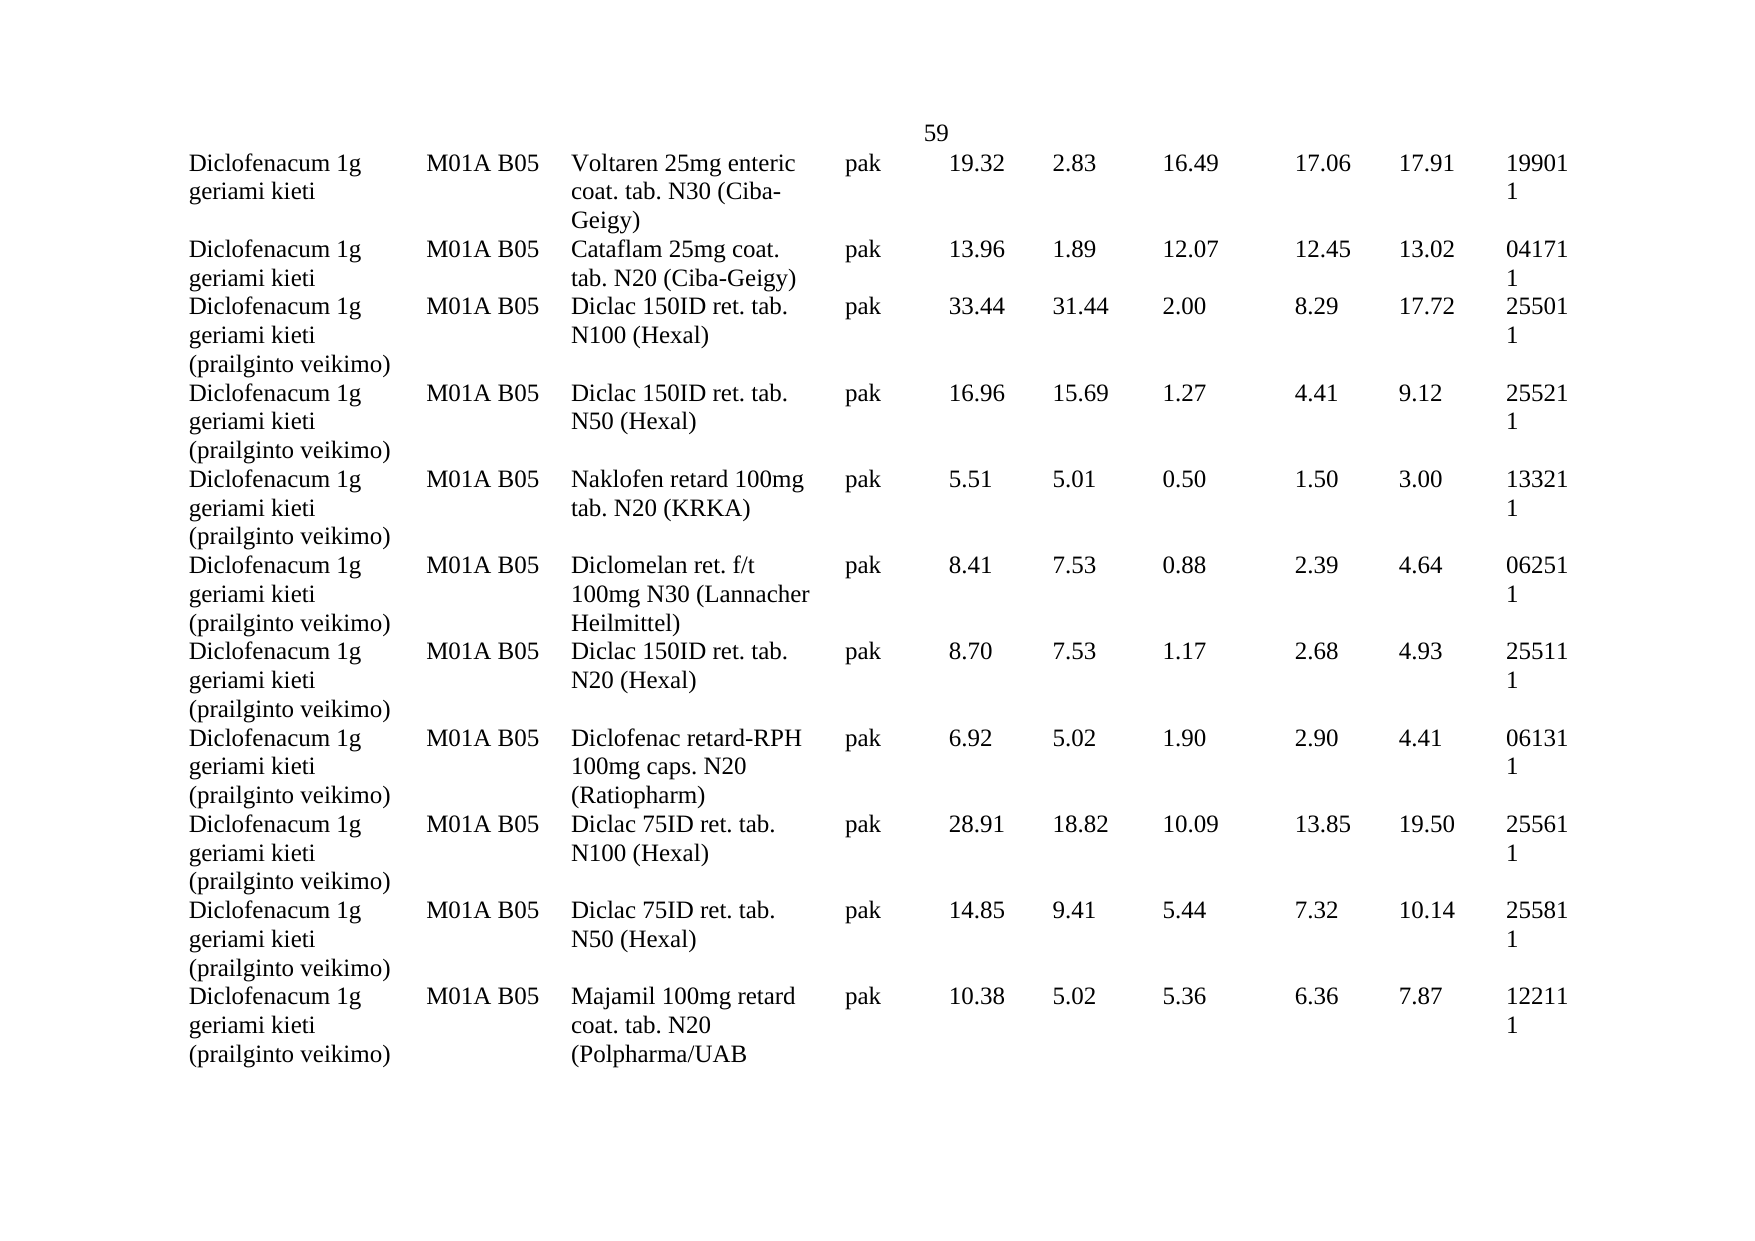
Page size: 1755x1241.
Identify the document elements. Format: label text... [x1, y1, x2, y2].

table_cell Diclofenacum 1g geriami kieti (prailginto veikimo) [177, 636, 415, 723]
table_cell Diclofenac retard-RPH 100mg caps. N20 (Ratiopharm) [560, 723, 833, 809]
table_cell pak [834, 723, 937, 809]
table_cell M01A B05 [415, 378, 559, 464]
table_cell 5.44 [1151, 895, 1283, 981]
table_cell Diclofenacum 1g geriami kieti (prailginto veikimo) [177, 464, 415, 550]
table_cell 255111 [1495, 636, 1589, 723]
table_cell 16.96 [938, 378, 1041, 464]
table_cell pak [834, 291, 937, 378]
table_cell 133211 [1495, 464, 1589, 550]
table_cell 8.41 [938, 550, 1041, 636]
table_cell 14.85 [938, 895, 1041, 981]
table_cell 4.41 [1388, 723, 1494, 809]
table_cell M01A B05 [415, 723, 559, 809]
table_cell 4.64 [1388, 550, 1494, 636]
table_cell 062511 [1495, 550, 1589, 636]
table_cell 12.07 [1151, 234, 1283, 291]
table_cell Diclofenacum 1g geriami kieti (prailginto veikimo) [177, 550, 415, 636]
table_cell 2.68 [1283, 636, 1387, 723]
table_cell 13.85 [1283, 809, 1387, 895]
table_cell 6.36 [1283, 981, 1387, 1068]
table_cell 2.39 [1283, 550, 1387, 636]
table_cell pak [834, 636, 937, 723]
table_cell 5.36 [1151, 981, 1283, 1068]
table_cell 17.72 [1388, 291, 1494, 378]
table_cell 9.41 [1041, 895, 1151, 981]
table_cell [1589, 895, 1595, 981]
table_cell 9.12 [1388, 378, 1494, 464]
table_cell Cataflam 25mg coat. tab. N20 (Ciba-Geigy) [560, 234, 833, 291]
table_cell Diclac 150ID ret. tab. N20 (Hexal) [560, 636, 833, 723]
table_cell 5.02 [1041, 723, 1151, 809]
table_cell Diclofenacum 1g geriami kieti (prailginto veikimo) [177, 895, 415, 981]
table_cell [1589, 291, 1595, 378]
table_cell 17.06 [1283, 148, 1387, 234]
table_cell 7.87 [1388, 981, 1494, 1068]
table_cell 041711 [1495, 234, 1589, 291]
table_cell Diclomelan ret. f/t 100mg N30 (Lannacher Heilmittel) [560, 550, 833, 636]
table_cell pak [834, 378, 937, 464]
table_cell pak [834, 895, 937, 981]
table_cell M01A B05 [415, 895, 559, 981]
table_cell Diclofenacum 1g geriami kieti (prailginto veikimo) [177, 723, 415, 809]
table_cell 6.92 [938, 723, 1041, 809]
table_cell 7.53 [1041, 550, 1151, 636]
table_cell [1589, 464, 1595, 550]
table_cell 19.32 [938, 148, 1041, 234]
table_cell 28.91 [938, 809, 1041, 895]
table_cell pak [834, 981, 937, 1068]
table_cell Naklofen retard 100mg tab. N20 (KRKA) [560, 464, 833, 550]
table_cell 33.44 [938, 291, 1041, 378]
table_cell 2.83 [1041, 148, 1151, 234]
table_cell [1589, 981, 1595, 1068]
table_cell Voltaren 25mg enteric coat. tab. N30 (Ciba-Geigy) [560, 148, 833, 234]
table_cell 061311 [1495, 723, 1589, 809]
table_cell 8.29 [1283, 291, 1387, 378]
table_cell pak [834, 234, 937, 291]
table_cell 1.89 [1041, 234, 1151, 291]
table_cell 1.90 [1151, 723, 1283, 809]
table_cell 8.70 [938, 636, 1041, 723]
table_cell [1589, 723, 1595, 809]
table_cell 1.50 [1283, 464, 1387, 550]
table_cell 10.14 [1388, 895, 1494, 981]
table_cell 0.88 [1151, 550, 1283, 636]
table_cell 5.01 [1041, 464, 1151, 550]
table_cell Diclac 75ID ret. tab. N50 (Hexal) [560, 895, 833, 981]
table_cell [1589, 378, 1595, 464]
table_cell 15.69 [1041, 378, 1151, 464]
table_cell Diclofenacum 1g geriami kieti [177, 148, 415, 234]
table_cell Diclofenacum 1g geriami kieti [177, 234, 415, 291]
table_cell 4.41 [1283, 378, 1387, 464]
table_cell Diclofenacum 1g geriami kieti (prailginto veikimo) [177, 378, 415, 464]
table_cell 7.32 [1283, 895, 1387, 981]
table_cell 255211 [1495, 378, 1589, 464]
table_cell 10.09 [1151, 809, 1283, 895]
table_cell Diclofenacum 1g geriami kieti (prailginto veikimo) [177, 291, 415, 378]
table_cell 17.91 [1388, 148, 1494, 234]
table_cell 1.27 [1151, 378, 1283, 464]
table_cell 16.49 [1151, 148, 1283, 234]
table_cell 3.00 [1388, 464, 1494, 550]
table_cell 13.02 [1388, 234, 1494, 291]
table_cell M01A B05 [415, 636, 559, 723]
table_cell M01A B05 [415, 464, 559, 550]
table_cell [1589, 809, 1595, 895]
table_cell 122111 [1495, 981, 1589, 1068]
table_cell 5.51 [938, 464, 1041, 550]
table_cell 19.50 [1388, 809, 1494, 895]
table_cell 4.93 [1388, 636, 1494, 723]
table_cell 199011 [1495, 148, 1589, 234]
table_cell 255811 [1495, 895, 1589, 981]
table_cell 2.90 [1283, 723, 1387, 809]
table_cell 1.17 [1151, 636, 1283, 723]
table_cell 12.45 [1283, 234, 1387, 291]
table_cell 255011 [1495, 291, 1589, 378]
table_cell pak [834, 809, 937, 895]
table_cell pak [834, 148, 937, 234]
table_cell M01A B05 [415, 981, 559, 1068]
table_cell Diclofenacum 1g geriami kieti (prailginto veikimo) [177, 981, 415, 1068]
table_cell 5.02 [1041, 981, 1151, 1068]
table_cell [1589, 234, 1595, 291]
table_cell Diclac 75ID ret. tab. N100 (Hexal) [560, 809, 833, 895]
table_cell 13.96 [938, 234, 1041, 291]
table_cell Diclac 150ID ret. tab. N100 (Hexal) [560, 291, 833, 378]
table_cell 31.44 [1041, 291, 1151, 378]
table_cell Majamil 100mg retard coat. tab. N20 (Polpharma/UAB [560, 981, 833, 1068]
table_cell M01A B05 [415, 148, 559, 234]
table_cell M01A B05 [415, 550, 559, 636]
table_cell pak [834, 550, 937, 636]
table_cell 0.50 [1151, 464, 1283, 550]
table_cell M01A B05 [415, 234, 559, 291]
table_cell M01A B05 [415, 809, 559, 895]
table_cell 255611 [1495, 809, 1589, 895]
table_cell 18.82 [1041, 809, 1151, 895]
table_cell Diclac 150ID ret. tab. N50 (Hexal) [560, 378, 833, 464]
table_cell M01A B05 [415, 291, 559, 378]
table_cell [1589, 550, 1595, 636]
table_cell 2.00 [1151, 291, 1283, 378]
table_cell 7.53 [1041, 636, 1151, 723]
table_cell [1589, 148, 1595, 234]
table_cell pak [834, 464, 937, 550]
table_cell 10.38 [938, 981, 1041, 1068]
table_cell [1589, 636, 1595, 723]
table_cell Diclofenacum 1g geriami kieti (prailginto veikimo) [177, 809, 415, 895]
